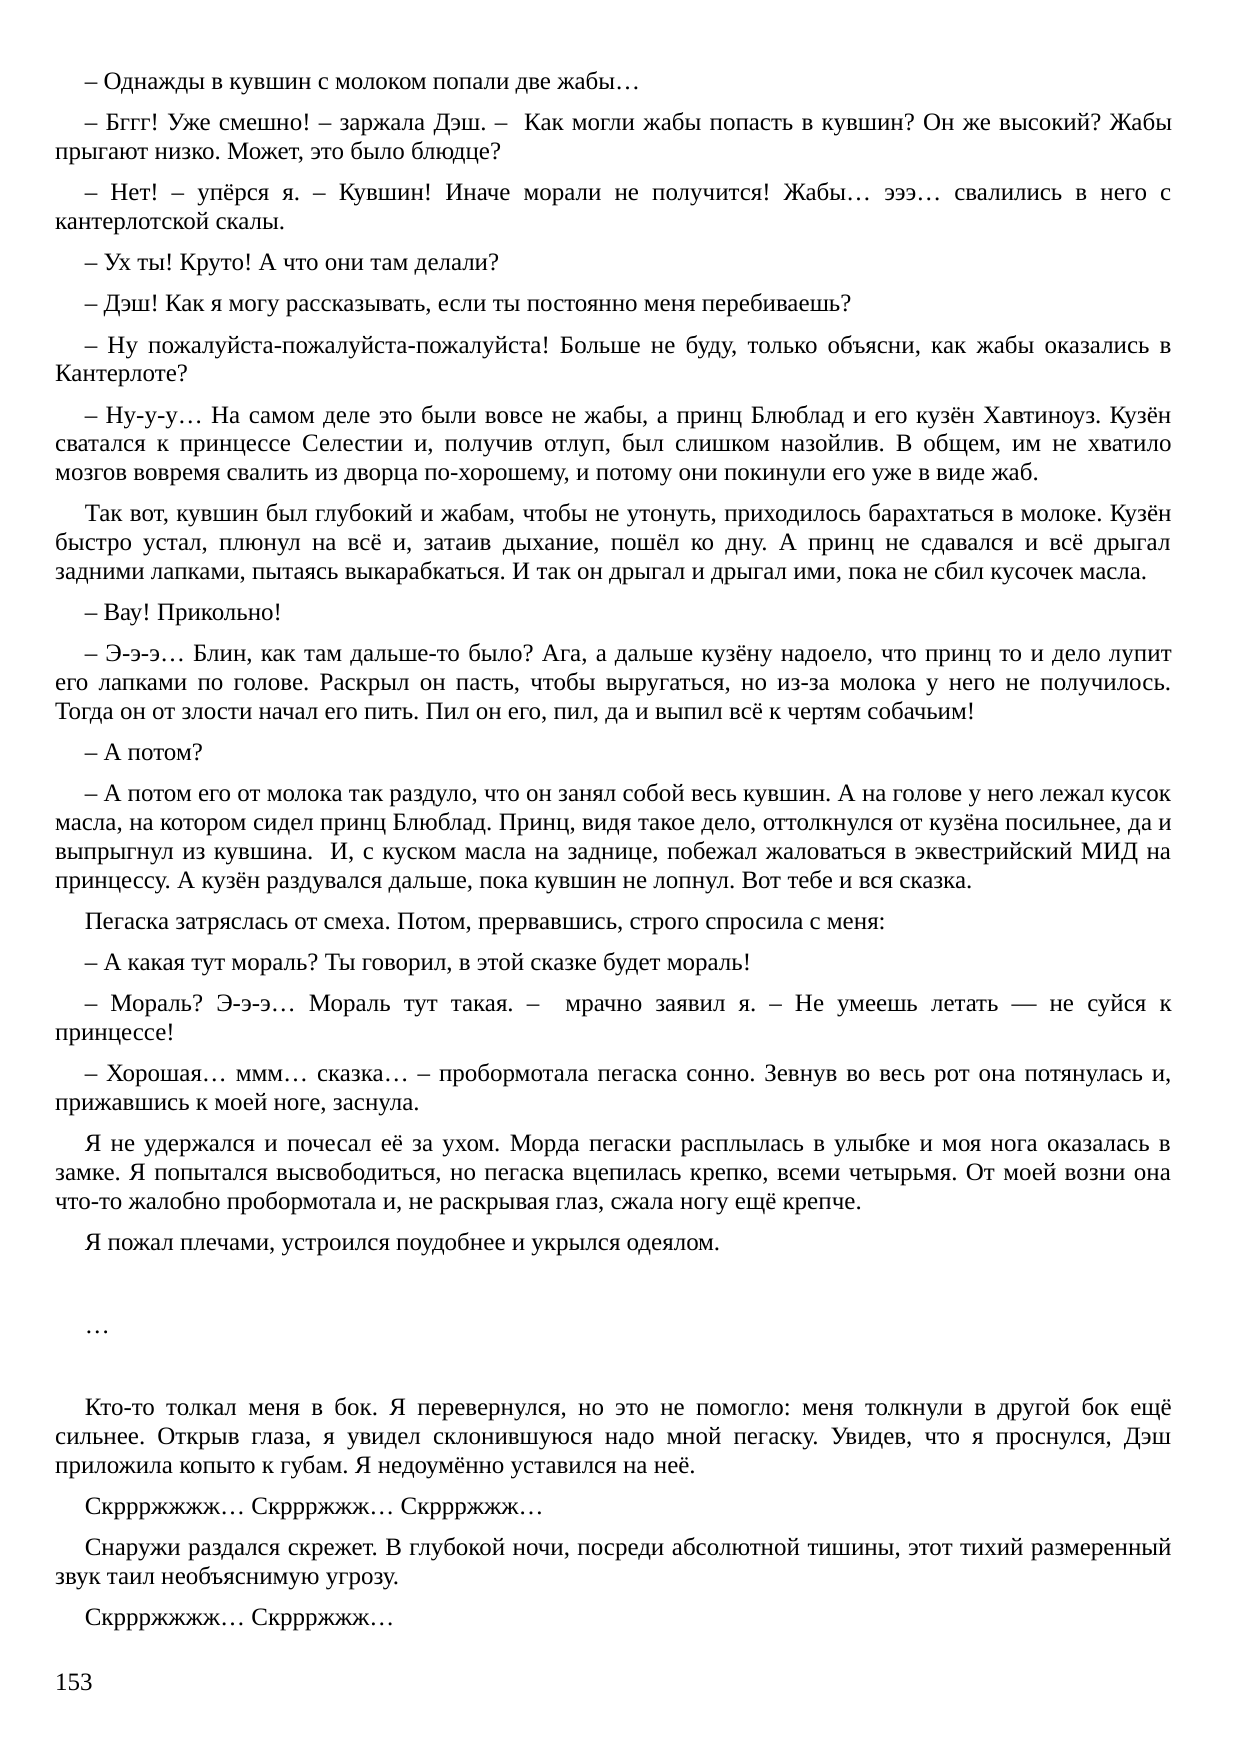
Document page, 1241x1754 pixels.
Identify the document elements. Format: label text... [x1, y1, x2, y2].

text – Ух ты! Круто! А что они там делали? [55, 247, 1173, 276]
text Я пожал плечами, устроился поудобнее и укрылся одеялом. [55, 1227, 1173, 1256]
text – Хорошая… ммм… сказка… – пробормотала пегаска сонно. Зевнув во весь рот она потянулась и, прижавшись к моей ноге, заснула. [55, 1058, 1173, 1116]
text – Мораль? Э-э-э… Мораль тут такая. – мрачно заявил я. – Не умеешь летать — не суйся к принцессе! [55, 988, 1173, 1046]
text Пегаска затряслась от смеха. Потом, прервавшись, строго спросила с меня: [55, 906, 1173, 935]
text – Ну-у-у… На самом деле это были вовсе не жабы, а принц Блюблад и его кузён Хавтиноуз. Кузён сватался к принцессе Селестии и, получив отлуп, был слишком назойлив. В общем, им не хватило мозгов вовремя свалить из дворца по-хорошему, и потому они покинули его уже в виде жаб. [55, 400, 1173, 486]
text Снаружи раздался скрежет. В глубокой ночи, посреди абсолютной тишины, этот тихий размеренный звук таил необъяснимую угрозу. [55, 1532, 1173, 1590]
text … [55, 1310, 1173, 1338]
text – А потом его от молока так раздуло, что он занял собой весь кувшин. А на голове у него лежал кусок масла, на котором сидел принц Блюблад. Принц, видя такое дело, оттолкнулся от кузёна посильнее, да и выпрыгнул из кувшина. И, с куском масла на заднице, побежал жаловаться в эквестрийский МИД на принцессу. А кузён раздувался дальше, пока кувшин не лопнул. Вот тебе и вся сказка. [55, 778, 1173, 893]
text Я не удержался и почесал её за ухом. Морда пегаски расплылась в улыбке и моя нога оказалась в замке. Я попытался высвободиться, но пегаска вцепилась крепко, всеми четырьмя. От моей возни она что-то жалобно пробормотала и, не раскрывая глаз, сжала ногу ещё крепче. [55, 1128, 1173, 1215]
text – Бггг! Уже смешно! – заржала Дэш. – Как могли жабы попасть в кувшин? Он же высокий? Жабы прыгают низко. Может, это было блюдце? [55, 107, 1173, 165]
text – Дэш! Как я могу рассказывать, если ты постоянно меня перебиваешь? [55, 288, 1173, 317]
text – Нет! – упёрся я. – Кувшин! Иначе морали не получится! Жабы… эээ… свалились в него с кантерлотской скалы. [55, 177, 1173, 235]
text Скррржжжж… Скррржжж… Скррржжж… [55, 1491, 1173, 1520]
text Кто-то толкал меня в бок. Я перевернулся, но это не помогло: меня толкнули в другой бок ещё сильнее. Открыв глаза, я увидел склонившуюся надо мной пегаску. Увидев, что я проснулся, Дэш приложила копыто к губам. Я недоумённо уставился на неё. [55, 1392, 1173, 1478]
text Так вот, кувшин был глубокий и жабам, чтобы не утонуть, приходилось барахтаться в молоке. Кузён быстро устал, плюнул на всё и, затаив дыхание, пошёл ко дну. А принц не сдавался и всё дрыгал задними лапками, пытаясь выкарабкаться. И так он дрыгал и дрыгал ими, пока не сбил кусочек масла. [55, 498, 1173, 585]
text – А какая тут мораль? Ты говорил, в этой сказке будет мораль! [55, 947, 1173, 976]
text – Ну пожалуйста-пожалуйста-пожалуйста! Больше не буду, только объясни, как жабы оказались в Кантерлоте? [55, 330, 1173, 387]
text – Э-э-э… Блин, как там дальше-то было? Ага, а дальше кузёну надоело, что принц то и дело лупит его лапками по голове. Раскрыл он пасть, чтобы выругаться, но из-за молока у него не получилось. Тогда он от злости начал его пить. Пил он его, пил, да и выпил всё к чертям собачьим! [55, 638, 1173, 725]
text – А потом? [55, 737, 1173, 766]
text – Вау! Прикольно! [55, 597, 1173, 626]
text – Однажды в кувшин с молоком попали две жабы… [55, 66, 1173, 95]
text Скррржжжж… Скррржжж… [55, 1602, 1173, 1631]
